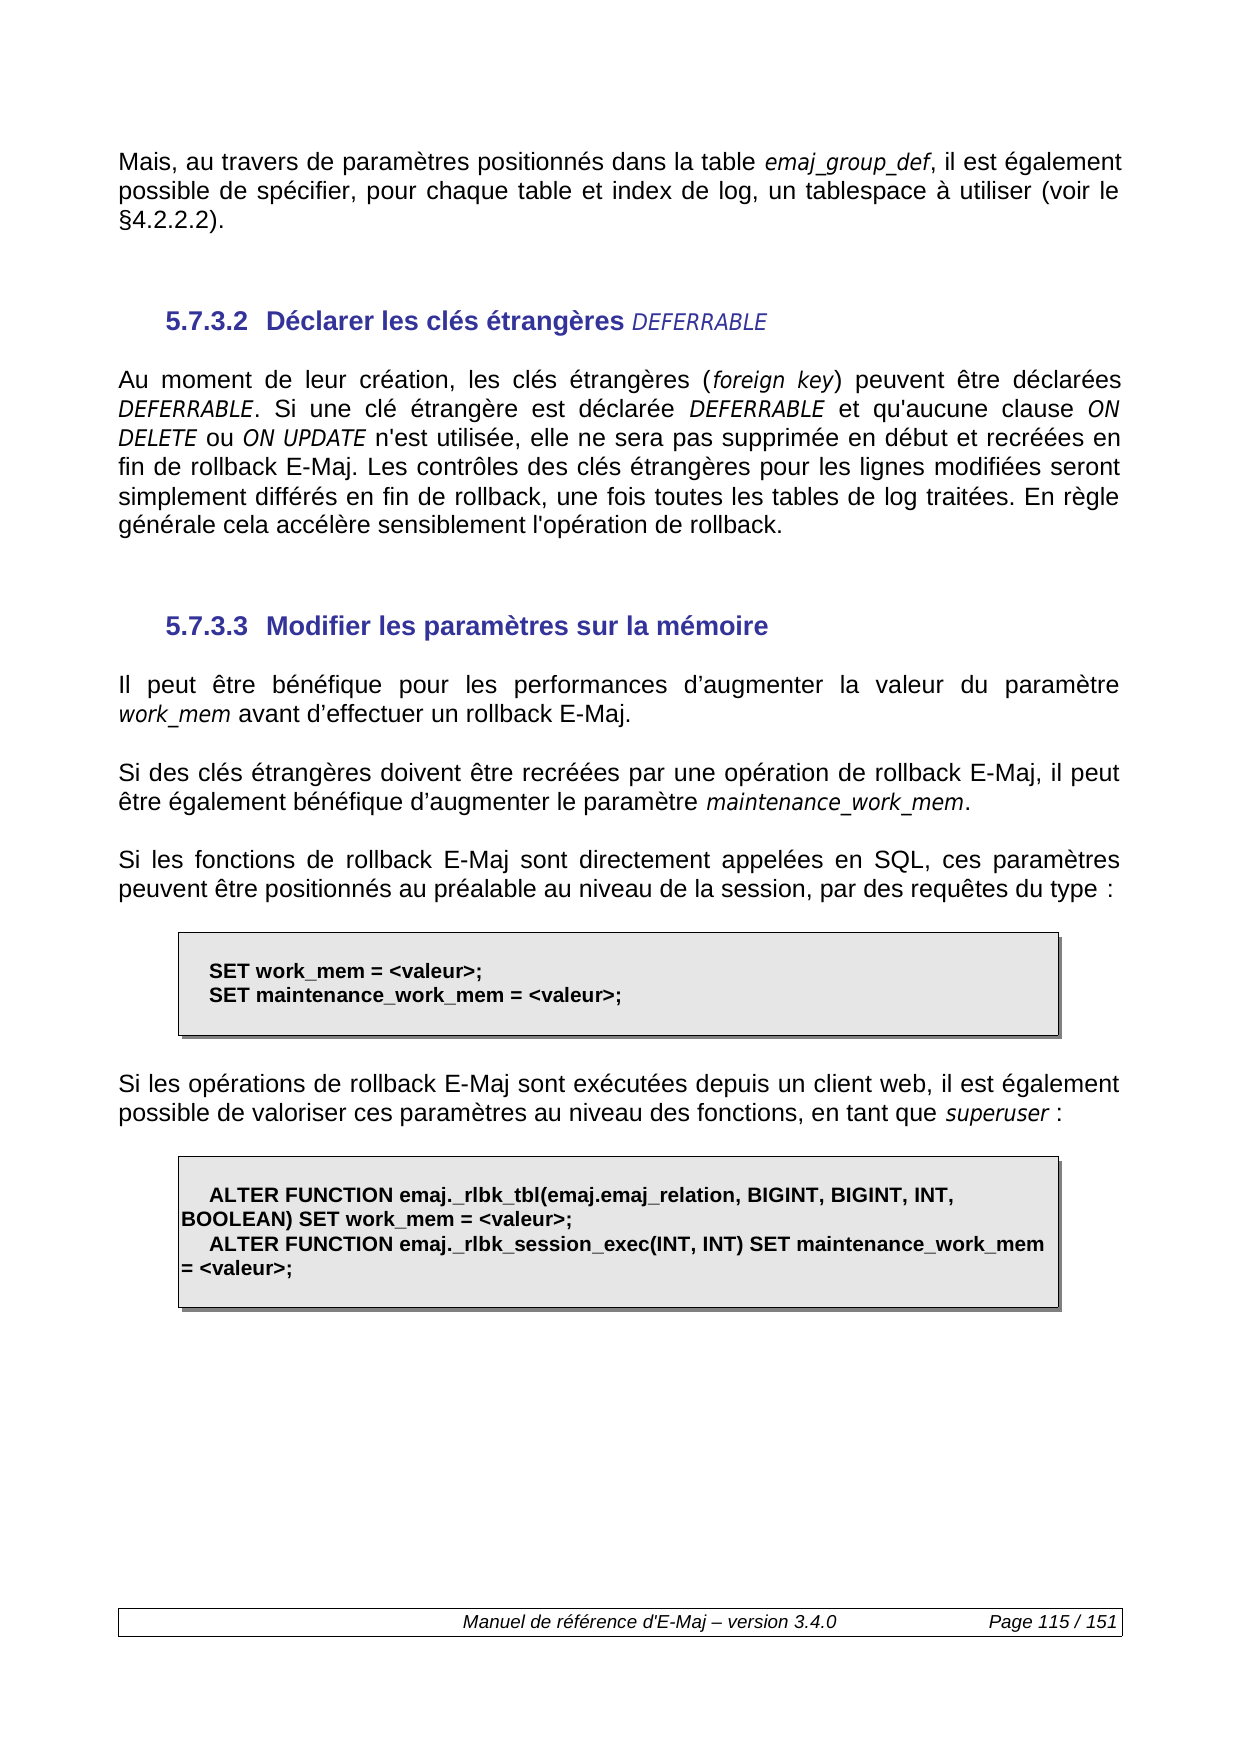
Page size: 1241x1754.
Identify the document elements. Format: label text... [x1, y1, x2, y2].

text Mais, au travers de paramètres positionnés dans la table emaj_group_def, il est également possible de spécifier, pour chaque table et index de log, un tablespace à utiliser (voir le §4.2.2.2). [118, 147, 1122, 234]
text Il peut être bénéfique pour les performances d’augmenter la valeur du paramètre work_mem avant d’effectuer un rollback E-Maj. [118, 670, 1122, 728]
text Si les fonctions de rollback E-Maj sont directement appelées en SQL, ces paramètres peuvent être positionnés au préalable au niveau de la session, par des requêtes du type : [118, 844, 1122, 903]
text SET work_mem = <valeur>; [179, 956, 1058, 980]
text ALTER FUNCTION emaj._rlbk_session_exec(INT, INT) SET maintenance_work_mem = <valeur>; [179, 1228, 1058, 1277]
text ALTER FUNCTION emaj._rlbk_tbl(emaj.emaj_relation, BIGINT, BIGINT, INT, BOOLEAN) SET work_mem = <valeur>; [179, 1180, 1058, 1228]
subtitle Déclarer les clés étrangères DEFERRABLE [165, 305, 1122, 336]
text Si les opérations de rollback E-Maj sont exécutées depuis un client web, il est également possible de valoriser ces paramètres au niveau des fonctions, en tant que superuser : [118, 1069, 1122, 1127]
text Au moment de leur création, les clés étrangères (foreign key) peuvent être déclarées DEFERRABLE. Si une clé étrangère est déclarée DEFERRABLE et qu'aucune clause ON DELETE ou ON UPDATE n'est utilisée, elle ne sera pas supprimée en début et recréées en fin de rollback E-Maj. Les contrôles des clés étrangères pour les lignes modifiées seront simplement différés en fin de rollback, une fois toutes les tables de log traitées. En règle générale cela accélère sensiblement l'opération de rollback. [118, 365, 1122, 539]
text SET maintenance_work_mem = <valeur>; [179, 980, 1058, 1004]
text Si des clés étrangères doivent être recréées par une opération de rollback E-Maj, il peut être également bénéfique d’augmenter le paramètre maintenance_work_mem. [118, 757, 1122, 816]
subtitle Modifier les paramètres sur la mémoire [165, 610, 1122, 641]
